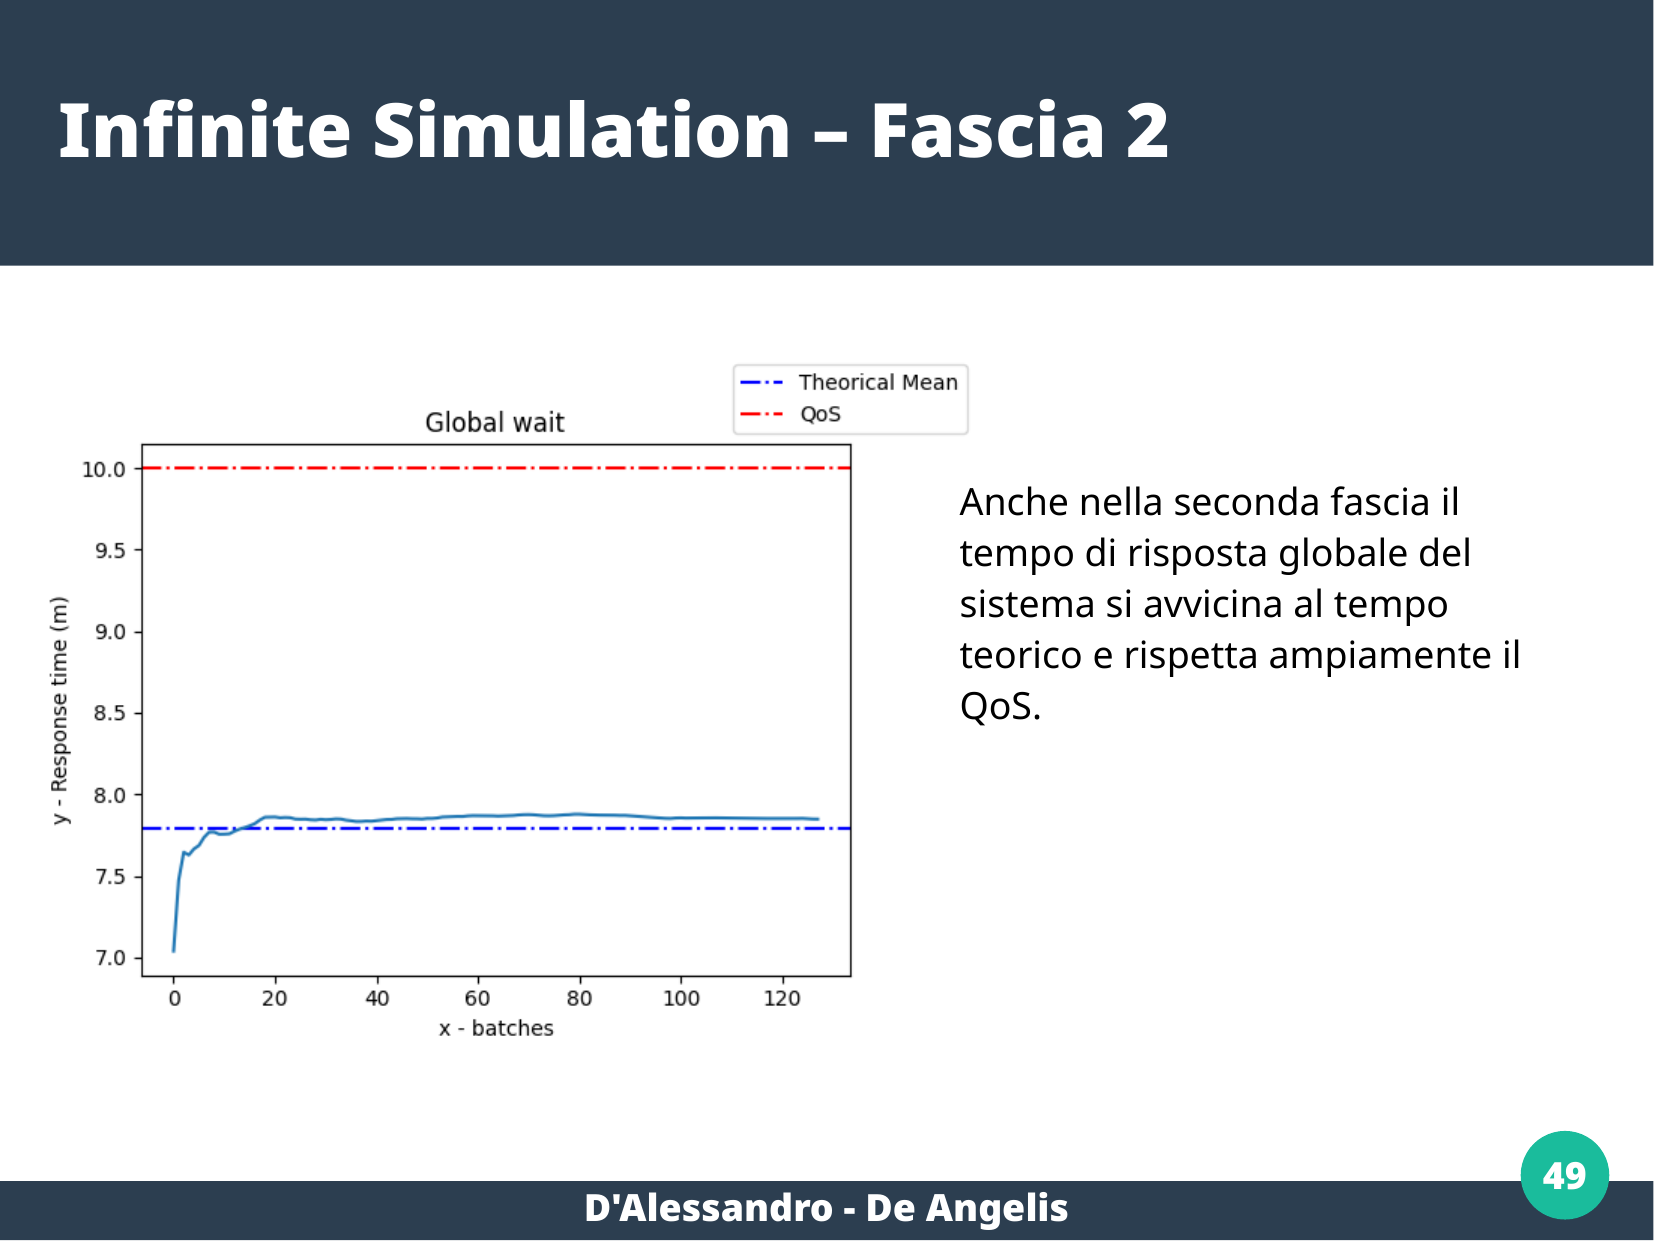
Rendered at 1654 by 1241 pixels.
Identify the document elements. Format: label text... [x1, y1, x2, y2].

text_box Anche nella seconda fascia il tempo di risposta globale del sistema si avvicina al tempo teorico e rispetta ampiamente il QoS. [944, 468, 1595, 739]
title Infinite Simulation – Fascia 2 [59, 49, 1595, 207]
picture [29, 342, 990, 1063]
